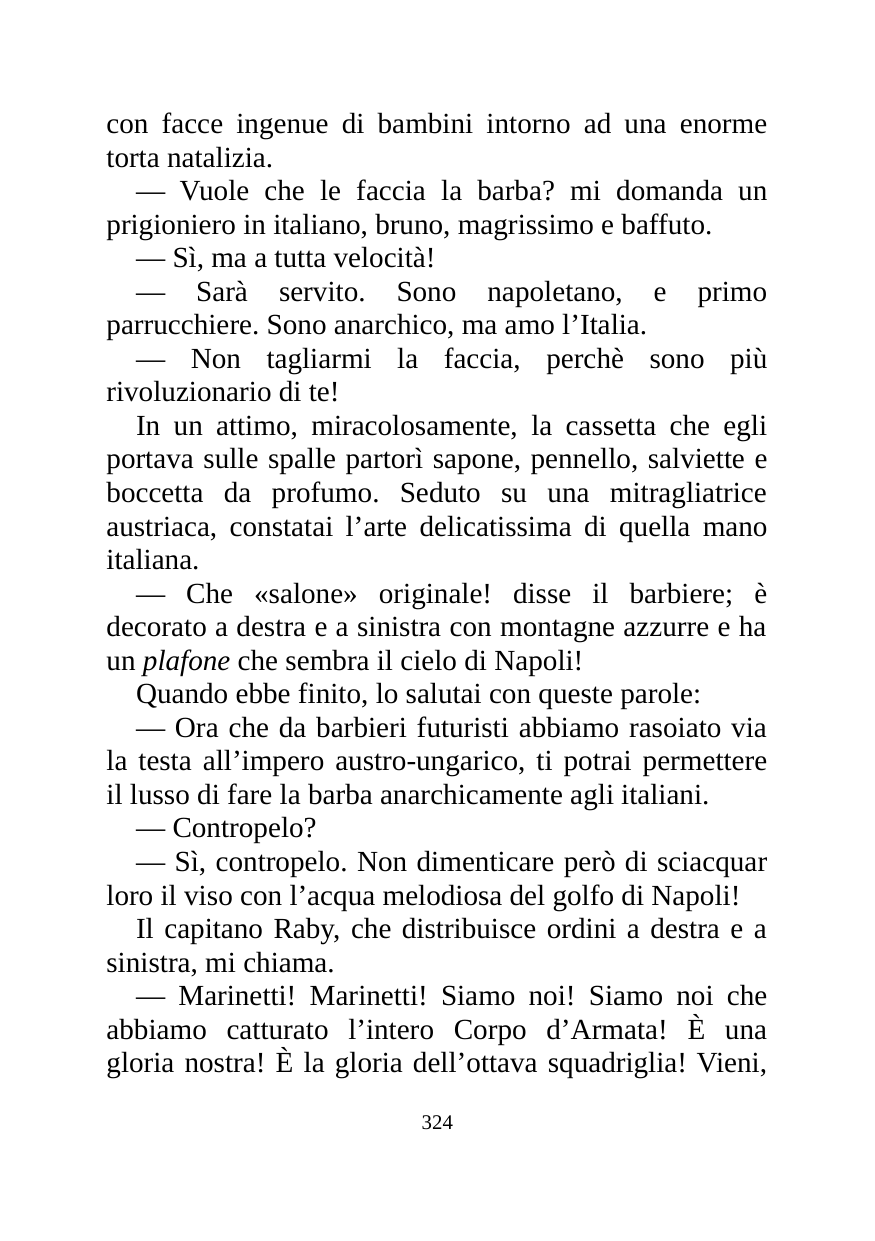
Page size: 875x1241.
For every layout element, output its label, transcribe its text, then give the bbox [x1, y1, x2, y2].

text — Marinetti! Marinetti! Siamo noi! Siamo noi che abbiamo catturato l’intero Corpo d’Armata! È una gloria nostra! È la gloria dell’ottava squadriglia! Vieni, [106, 978, 768, 1079]
text Quando ebbe finito, lo salutai con queste parole: [106, 676, 768, 710]
text In un attimo, miracolosamente, la cassetta che egli portava sulle spalle partorì sapone, pennello, salviette e boccetta da profumo. Seduto su una mitragliatrice austriaca, constatai l’arte delicatissima di quella mano italiana. [106, 408, 768, 576]
text con facce ingenue di bambini intorno ad una enorme torta natalizia. [106, 106, 768, 173]
text — Sarà servito. Sono napoletano, e primo parrucchiere. Sono anarchico, ma amo l’Italia. [106, 274, 768, 341]
text — Contropelo? [106, 811, 768, 844]
text — Ora che da barbieri futuristi abbiamo rasoiato via la testa all’impero austro-ungarico, ti potrai permettere il lusso di fare la barba anarchicamente agli italiani. [106, 710, 768, 811]
text — Vuole che le faccia la barba? mi domanda un prigioniero in italiano, bruno, magrissimo e baffuto. [106, 173, 768, 240]
text — Sì, ma a tutta velocità! [106, 240, 768, 274]
text — Che «salone» originale! disse il barbiere; è decorato a destra e a sinistra con montagne azzurre e ha un plafone che sembra il cielo di Napoli! [106, 576, 768, 676]
text — Non tagliarmi la faccia, perchè sono più rivoluzionario di te! [106, 341, 768, 408]
text Il capitano Raby, che distribuisce ordini a destra e a sinistra, mi chiama. [106, 911, 768, 978]
text — Sì, contropelo. Non dimenticare però di sciacquar loro il viso con l’acqua melodiosa del golfo di Napoli! [106, 844, 768, 911]
